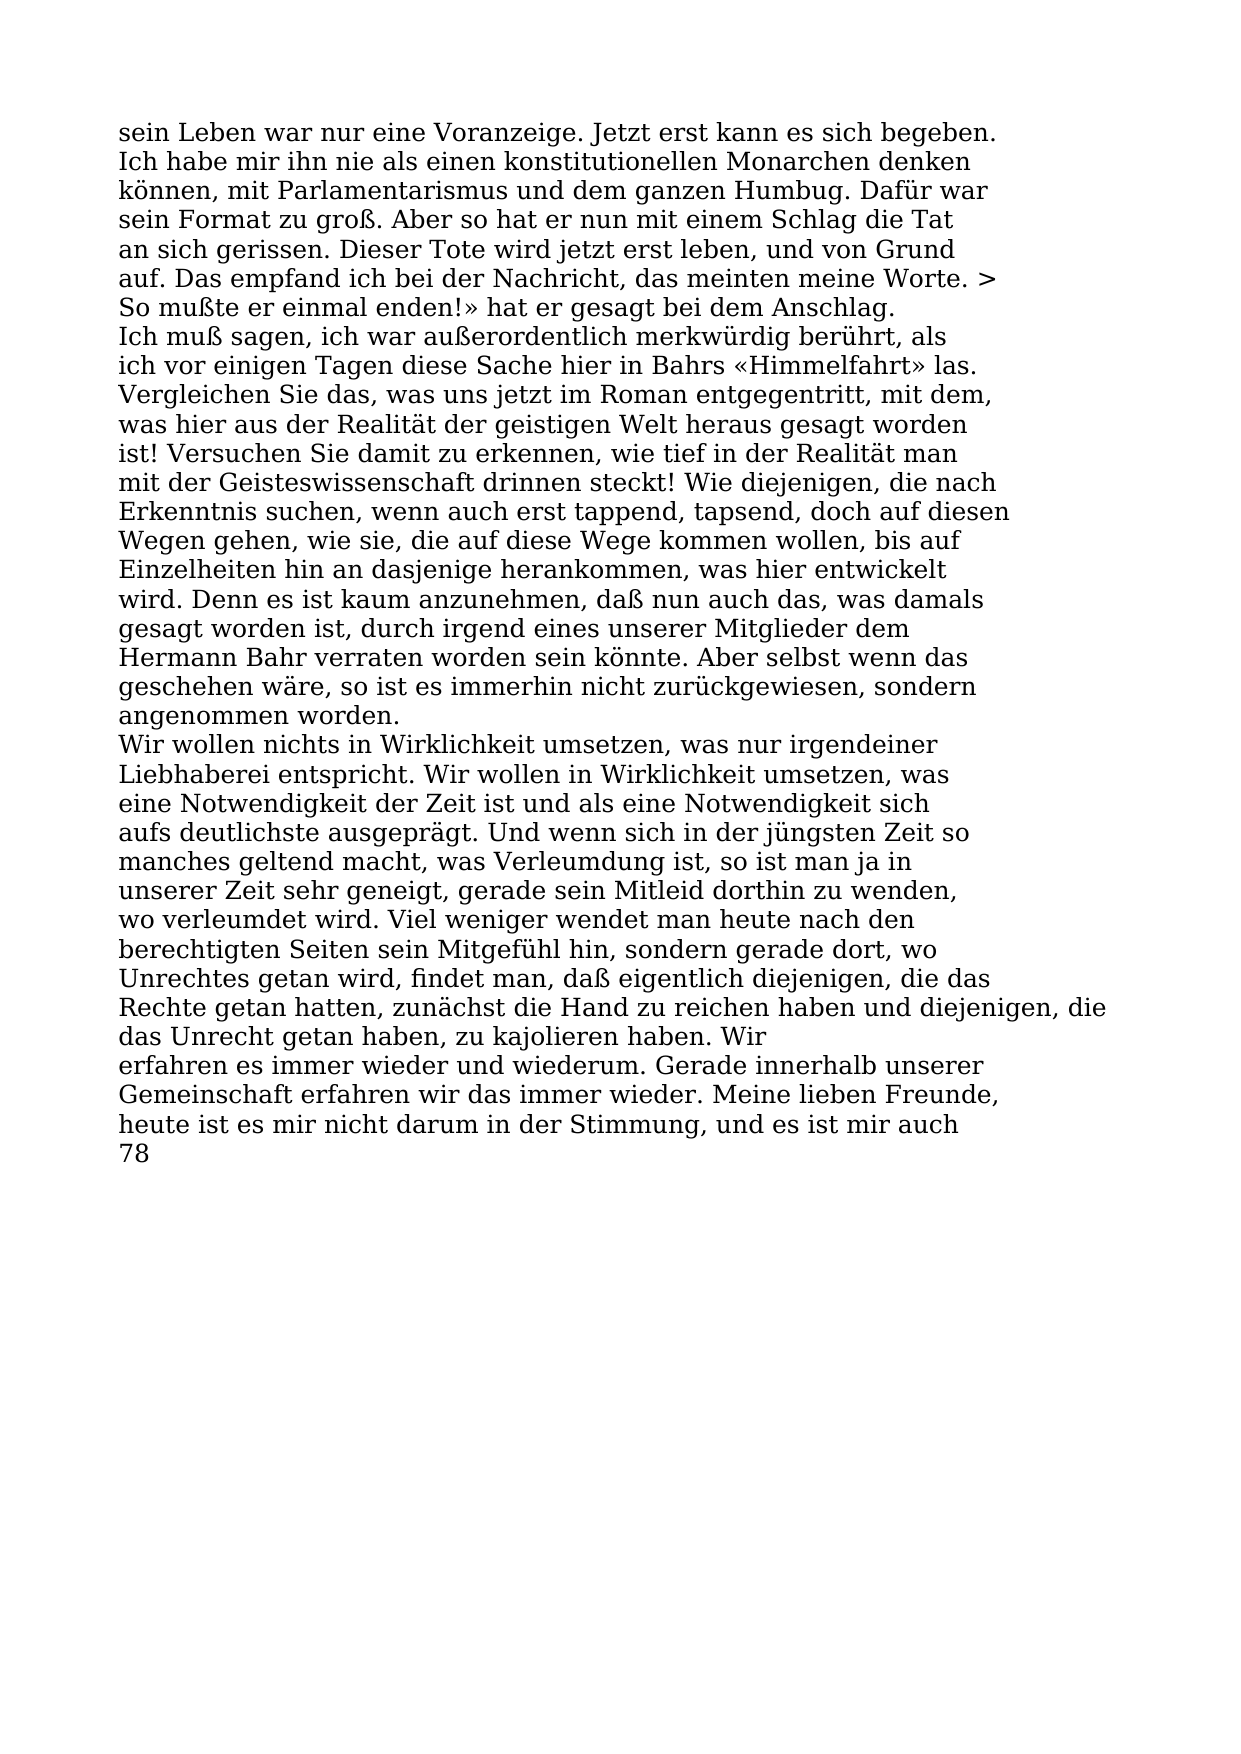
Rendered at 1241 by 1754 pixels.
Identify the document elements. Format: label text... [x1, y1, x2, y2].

text Ich habe mir ihn nie als einen konstitutionellen Monarchen denken [118, 147, 1122, 176]
text berechtigten Seiten sein Mitgefühl hin, sondern gerade dort, wo [118, 935, 1122, 964]
text an sich gerissen. Dieser Tote wird jetzt erst leben, und von Grund [118, 235, 1122, 264]
text Erkenntnis suchen, wenn auch erst tappend, tapsend, doch auf diesen [118, 497, 1122, 526]
text unserer Zeit sehr geneigt, gerade sein Mitleid dorthin zu wenden, [118, 876, 1122, 906]
text eine Notwendigkeit der Zeit ist und als eine Notwendigkeit sich [118, 789, 1122, 818]
text wird. Denn es ist kaum anzunehmen, daß nun auch das, was damals [118, 585, 1122, 614]
text aufs deutlichste ausgeprägt. Und wenn sich in der jüngsten Zeit so [118, 818, 1122, 847]
text manches geltend macht, was Verleumdung ist, so ist man ja in [118, 847, 1122, 876]
text auf. Das empfand ich bei der Nachricht, das meinten meine Worte. > [118, 264, 1122, 293]
text geschehen wäre, so ist es immerhin nicht zurückgewiesen, sondern [118, 672, 1122, 701]
text sein Format zu groß. Aber so hat er nun mit einem Schlag die Tat [118, 206, 1122, 235]
text können, mit Parlamentarismus und dem ganzen Humbug. Dafür war [118, 176, 1122, 206]
text So mußte er einmal enden!» hat er gesagt bei dem Anschlag. [118, 293, 1122, 322]
text sein Leben war nur eine Voranzeige. Jetzt erst kann es sich begeben. [118, 118, 1122, 147]
text gesagt worden ist, durch irgend eines unserer Mitglieder dem [118, 614, 1122, 643]
text Wegen gehen, wie sie, die auf diese Wege kommen wollen, bis auf [118, 526, 1122, 556]
text Ich muß sagen, ich war außerordentlich merkwürdig berührt, als [118, 322, 1122, 351]
text ist! Versuchen Sie damit zu erkennen, wie tief in der Realität man [118, 439, 1122, 468]
text erfahren es immer wieder und wiederum. Gerade innerhalb unserer [118, 1051, 1122, 1081]
text ich vor einigen Tagen diese Sache hier in Bahrs «Himmelfahrt» las. [118, 351, 1122, 381]
text wo verleumdet wird. Viel weniger wendet man heute nach den [118, 906, 1122, 935]
text Rechte getan hatten, zunächst die Hand zu reichen haben und diejenigen, die das Unrecht getan haben, zu kajolieren haben. Wir [118, 993, 1122, 1051]
text 78 [118, 1139, 1122, 1168]
text Hermann Bahr verraten worden sein könnte. Aber selbst wenn das [118, 643, 1122, 672]
text Wir wollen nichts in Wirklichkeit umsetzen, was nur irgendeiner [118, 731, 1122, 760]
text Liebhaberei entspricht. Wir wollen in Wirklichkeit umsetzen, was [118, 760, 1122, 789]
text Einzelheiten hin an dasjenige herankommen, was hier entwickelt [118, 556, 1122, 585]
text heute ist es mir nicht darum in der Stimmung, und es ist mir auch [118, 1110, 1122, 1139]
text Gemeinschaft erfahren wir das immer wieder. Meine lieben Freunde, [118, 1081, 1122, 1110]
text Vergleichen Sie das, was uns jetzt im Roman entgegentritt, mit dem, [118, 381, 1122, 410]
text angenommen worden. [118, 701, 1122, 731]
text was hier aus der Realität der geistigen Welt heraus gesagt worden [118, 410, 1122, 439]
text mit der Geisteswissenschaft drinnen steckt! Wie diejenigen, die nach [118, 468, 1122, 497]
text Unrechtes getan wird, findet man, daß eigentlich diejenigen, die das [118, 964, 1122, 993]
